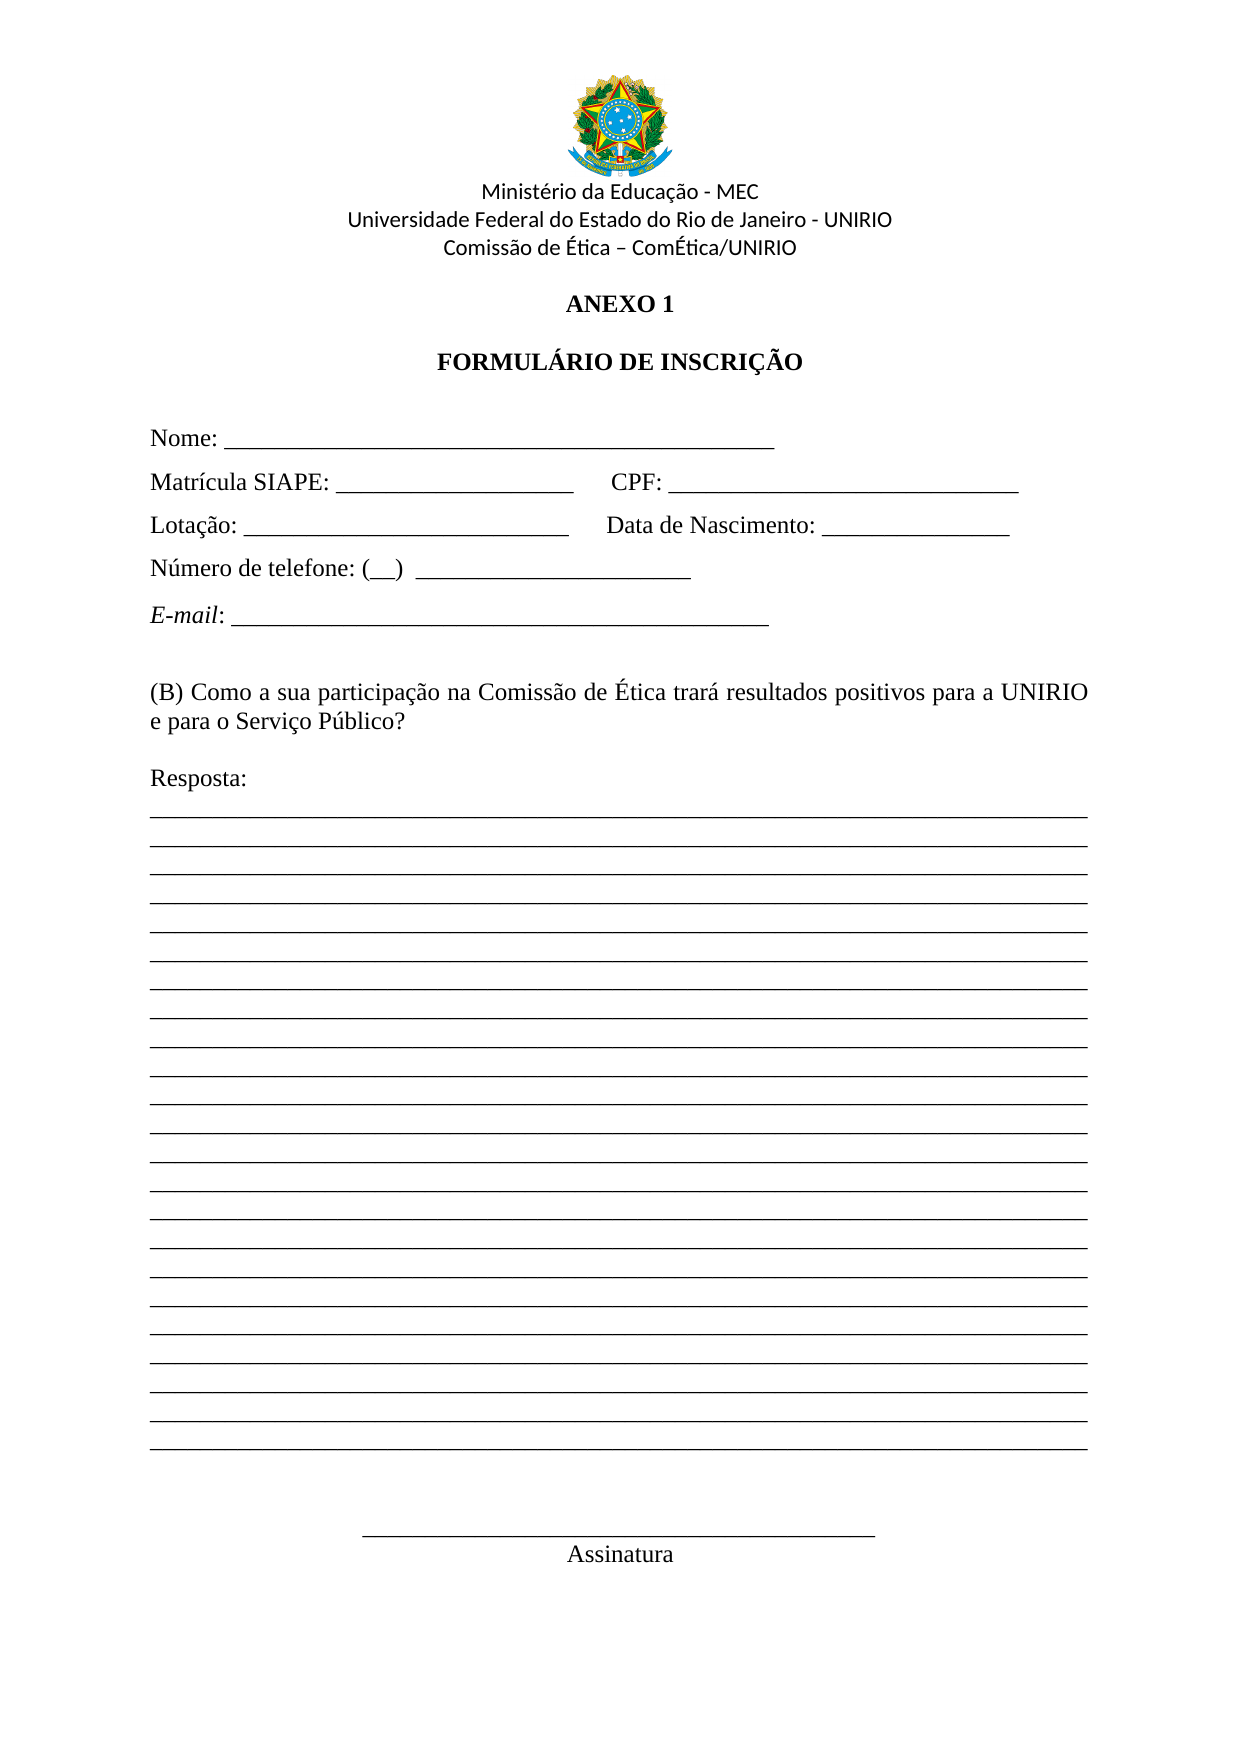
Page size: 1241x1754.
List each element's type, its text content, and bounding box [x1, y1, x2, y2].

text _________________________________________ [150, 1511, 1090, 1539]
text Matrícula SIAPE: ___________________ CPF: ____________________________ [150, 467, 1090, 495]
picture [642, 156, 653, 164]
text ANEXO 1 [150, 289, 1090, 318]
text Resposta: _____________________________________________________________________________________________________________________________________________________________________________________________________________________________________________________________________________________________________________________________________________________________________________________________________________________________________________________________________________________________________________________________________________________________________________________________________________________________________________________________________________________________________________________________________________________________________________________________________________________________________________________________________________________________________________________________________________________________________________________________________________________________________________________________________________________________________________________________________________________________________________________________________________________________________________________________________________________________________________________________________________________________________________________________________________________________________________________________________________________________________________________________________________________________________________________________________________________________________________________________________________________________________________________________________________________________________________________________ [150, 763, 1090, 1453]
text Lotação: __________________________ Data de Nascimento: _______________ [150, 510, 1090, 538]
picture [567, 75, 673, 177]
text (B) Como a sua participação na Comissão de Ética trará resultados positivos para a UNIRIO e para o Serviço Público? [150, 677, 1090, 734]
text E-mail: ___________________________________________ [150, 601, 1090, 629]
text Assinatura [150, 1539, 1090, 1568]
text FORMULÁRIO DE INSCRIÇÃO [150, 347, 1090, 376]
picture [637, 152, 673, 177]
text Nome: ____________________________________________ [150, 423, 1090, 452]
text Número de telefone: (__) ______________________ [150, 553, 1090, 582]
